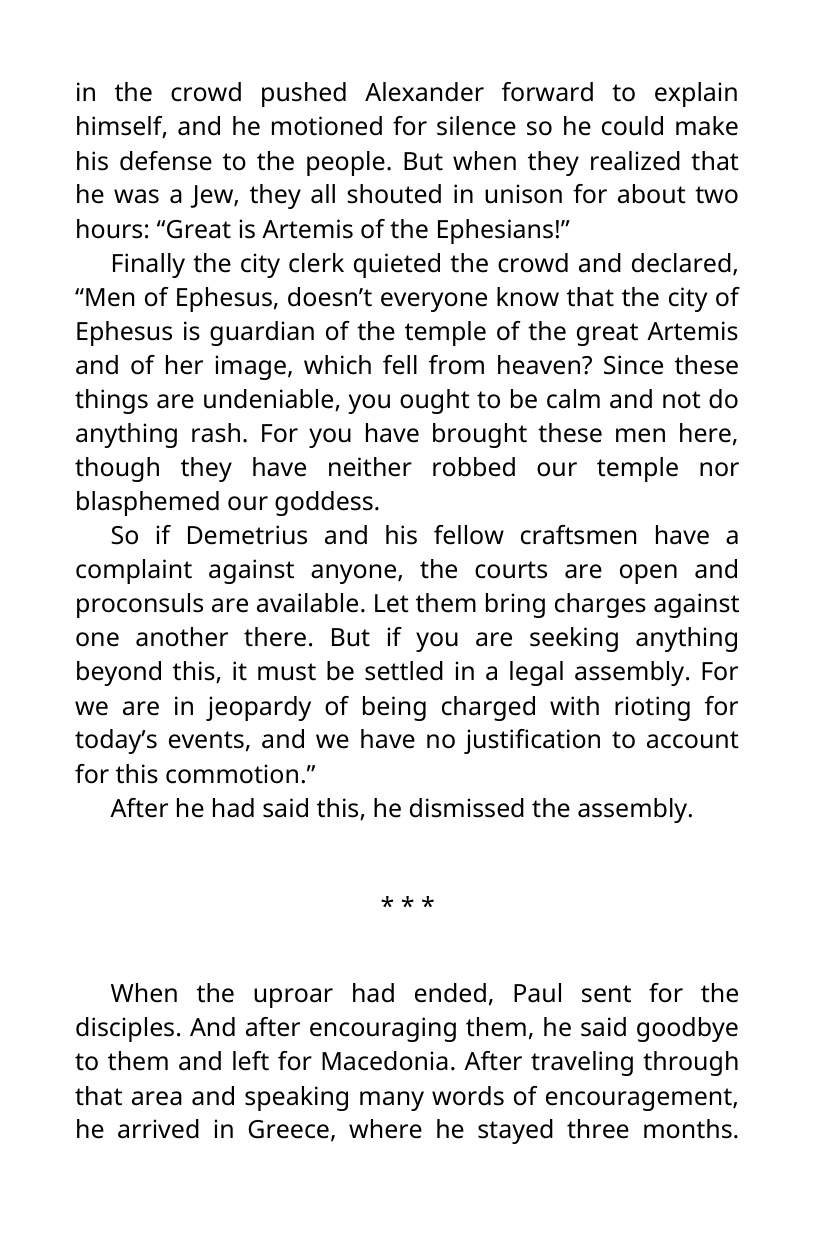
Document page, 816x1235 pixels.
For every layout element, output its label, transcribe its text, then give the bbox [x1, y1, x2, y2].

text So if Demetrius and his fellow craftsmen have a complaint against anyone, the courts are open and proconsuls are available. Let them bring charges against one another there. But if you are seeking anything beyond this, it must be settled in a legal assembly. For we are in jeopardy of being charged with rioting for today’s events, and we have no justification to account for this commotion.” [75, 518, 740, 790]
text Finally the city clerk quieted the crowd and declared, “Men of Ephesus, doesn’t everyone know that the city of Ephesus is guardian of the temple of the great Artemis and of her image, which fell from heaven? Since these things are undeniable, you ought to be calm and not do anything rash. For you have brought these men here, though they have neither robbed our temple nor blasphemed our goddess. [75, 245, 740, 518]
text * * * [75, 889, 740, 923]
text When the uproar had ended, Paul sent for the disciples. And after encouraging them, he said goodbye to them and left for Macedonia. After traveling through that area and speaking many words of encouragement, he arrived in Greece, where he stayed three months. [75, 976, 740, 1146]
text in the crowd pushed Alexander forward to explain himself, and he motioned for silence so he could make his defense to the people. But when they realized that he was a Jew, they all shouted in unison for about two hours: “Great is Artemis of the Ephesians!” [75, 75, 740, 245]
text After he had said this, he dismissed the assembly. [75, 790, 740, 824]
